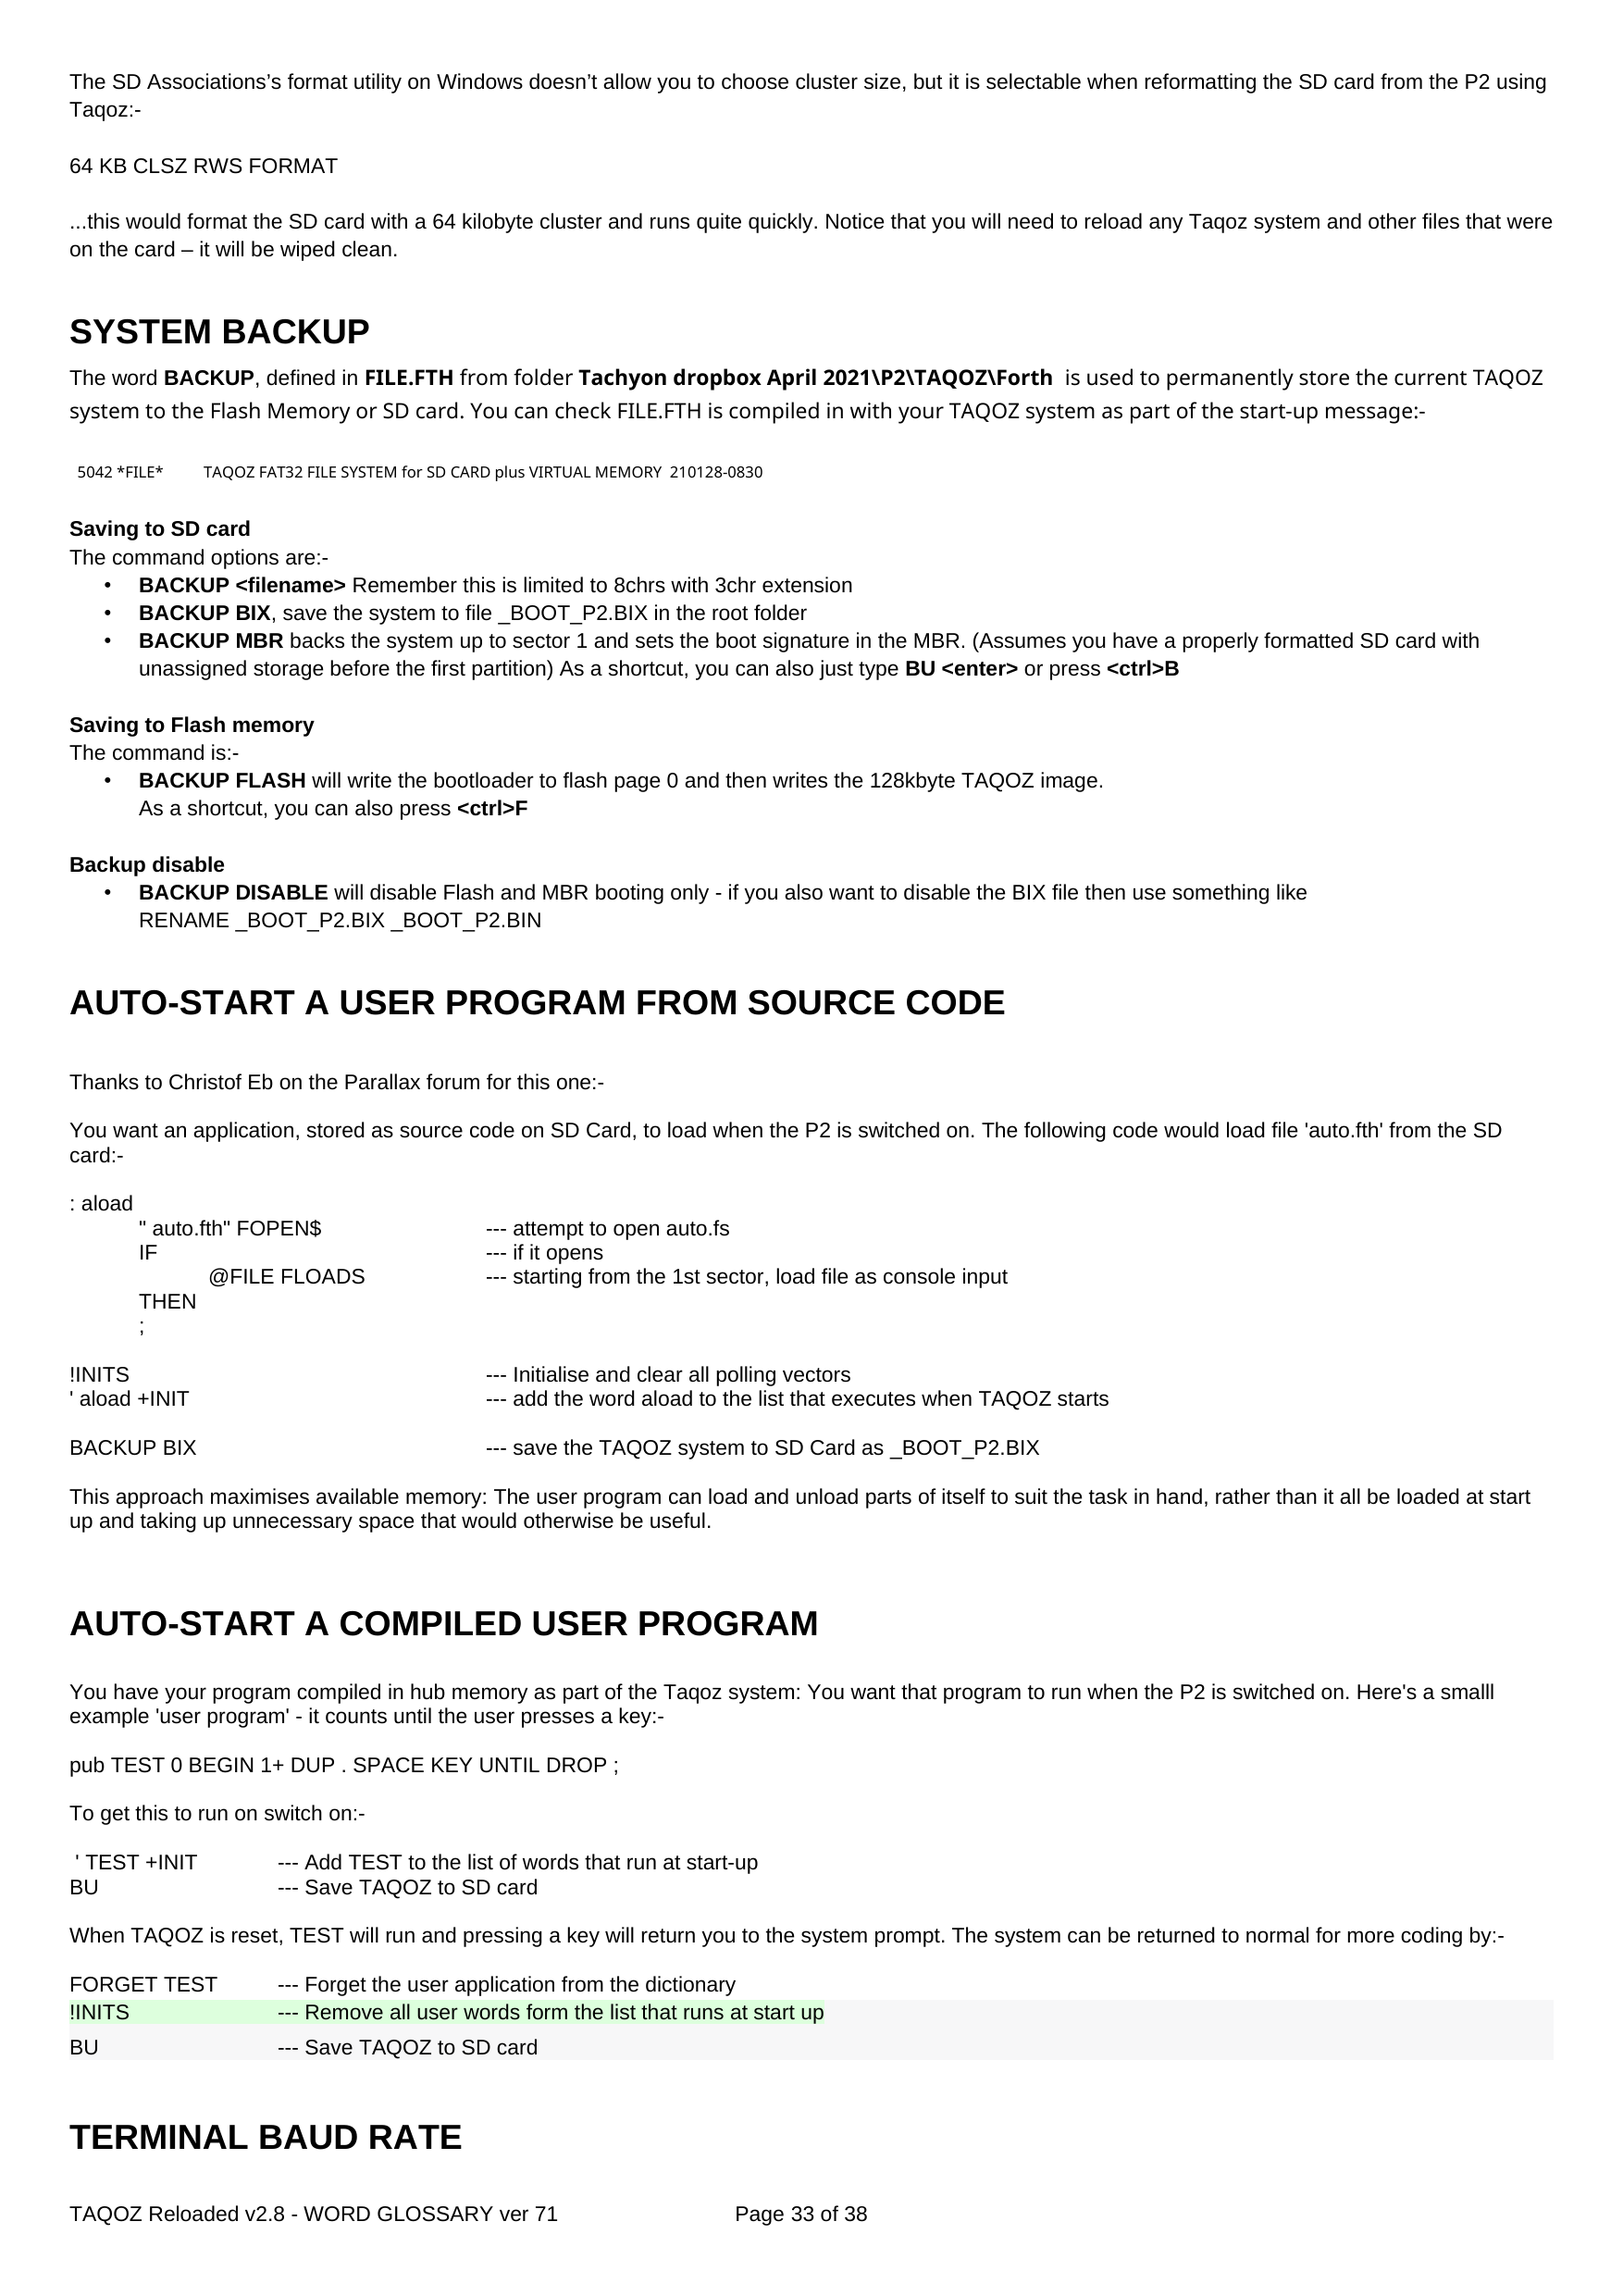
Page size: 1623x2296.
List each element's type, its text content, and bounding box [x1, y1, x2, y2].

text Thanks to Christof Eb on the Parallax forum for this one:- [69, 1070, 1554, 1094]
text @FILE FLOADS --- starting from the 1st sector, load file as console input [69, 1264, 1554, 1289]
text The command options are:- [69, 544, 1554, 569]
subtitle SYSTEM BACKUP [69, 311, 1554, 351]
text Saving to SD card [69, 516, 1554, 541]
list BACKUP MBR backs the system up to sector 1 and sets the boot signature in the MBR. (Assumes you have a properly formatted SD card with unassigned storage before the first partition) As a shortcut, you can also just type BU <enter> or press <ctrl>B [104, 628, 1554, 681]
text 5042 *FILE* TAQOZ FAT32 FILE SYSTEM for SD CARD plus VIRTUAL MEMORY 210128-0830 [69, 461, 1554, 482]
text !INITS --- Remove all user words form the list that runs at start up [69, 2000, 1554, 2024]
text The word BACKUP, defined in FILE.FTH from folder Tachyon dropbox April 2021\P2\TAQOZ\Forth is used to permanently store the current TAQOZ system to the Flash Memory or SD card. You can check FILE.FTH is compiled in with your TAQOZ system as part of the start-up message:- [69, 363, 1554, 425]
text BU --- Save TAQOZ to SD card [69, 2035, 1554, 2060]
text BACKUP BIX --- save the TAQOZ system to SD Card as _BOOT_P2.BIX [69, 1435, 1554, 1459]
list BACKUP DISABLE will disable Flash and MBR booting only - if you also want to disable the BIX file then use something like [104, 880, 1554, 904]
text : aload [69, 1191, 1554, 1216]
text As a shortcut, you can also press <ctrl>F [69, 796, 1554, 821]
text " auto.fth" FOPEN$ --- attempt to open auto.fs [69, 1216, 1554, 1240]
text ; [69, 1313, 1554, 1338]
text ' aload +INIT --- add the word aload to the list that executes when TAQOZ starts [69, 1386, 1554, 1410]
list BACKUP <filename> Remember this is limited to 8chrs with 3chr extension [104, 573, 1554, 597]
subtitle TERMINAL BAUD RATE [69, 2116, 1554, 2157]
text ...this would format the SD card with a 64 kilobyte cluster and runs quite quickly. Notice that you will need to reload any Taqoz system and other files that were on the card – it will be wiped clean. [69, 209, 1554, 262]
list BACKUP FLASH will write the bootloader to flash page 0 and then writes the 128kbyte TAQOZ image. [104, 768, 1554, 793]
text Backup disable [69, 852, 1554, 876]
text You have your program compiled in hub memory as part of the Taqoz system: You want that program to run when the P2 is switched on. Here's a smalll example 'user program' - it counts until the user presses a key:- [69, 1680, 1554, 1728]
text Saving to Flash memory [69, 713, 1554, 737]
text To get this to run on switch on:- [69, 1801, 1554, 1826]
subtitle AUTO-START A USER PROGRAM FROM SOURCE CODE [69, 982, 1554, 1022]
text BU --- Save TAQOZ to SD card [69, 1875, 1554, 1899]
text This approach maximises available memory: The user program can load and unload parts of itself to suit the task in hand, rather than it all be loaded at start up and taking up unnecessary space that would otherwise be useful. [69, 1484, 1554, 1533]
text THEN [69, 1289, 1554, 1313]
list BACKUP BIX, save the system to file _BOOT_P2.BIX in the root folder [104, 601, 1554, 625]
text pub TEST 0 BEGIN 1+ DUP . SPACE KEY UNTIL DROP ; [69, 1753, 1554, 1777]
text When TAQOZ is reset, TEST will run and pressing a key will return you to the system prompt. The system can be returned to normal for more coding by:- [69, 1923, 1554, 1947]
text RENAME _BOOT_P2.BIX _BOOT_P2.BIN [69, 908, 1554, 933]
text The command is:- [69, 740, 1554, 764]
text The SD Associations’s format utility on Windows doesn’t allow you to choose cluster size, but it is selectable when reformatting the SD card from the P2 using Taqoz:- [69, 69, 1554, 122]
text ' TEST +INIT --- Add TEST to the list of words that run at start-up [69, 1850, 1554, 1875]
text !INITS --- Initialise and clear all polling vectors [69, 1362, 1554, 1386]
subtitle AUTO-START A COMPILED USER PROGRAM [69, 1604, 1554, 1644]
text IF --- if it opens [69, 1240, 1554, 1264]
text You want an application, stored as source code on SD Card, to load when the P2 is switched on. The following code would load file 'auto.fth' from the SD card:- [69, 1118, 1554, 1167]
text 64 KB CLSZ RWS FORMAT [69, 154, 1554, 178]
text FORGET TEST --- Forget the user application from the dictionary [69, 1972, 1554, 1996]
